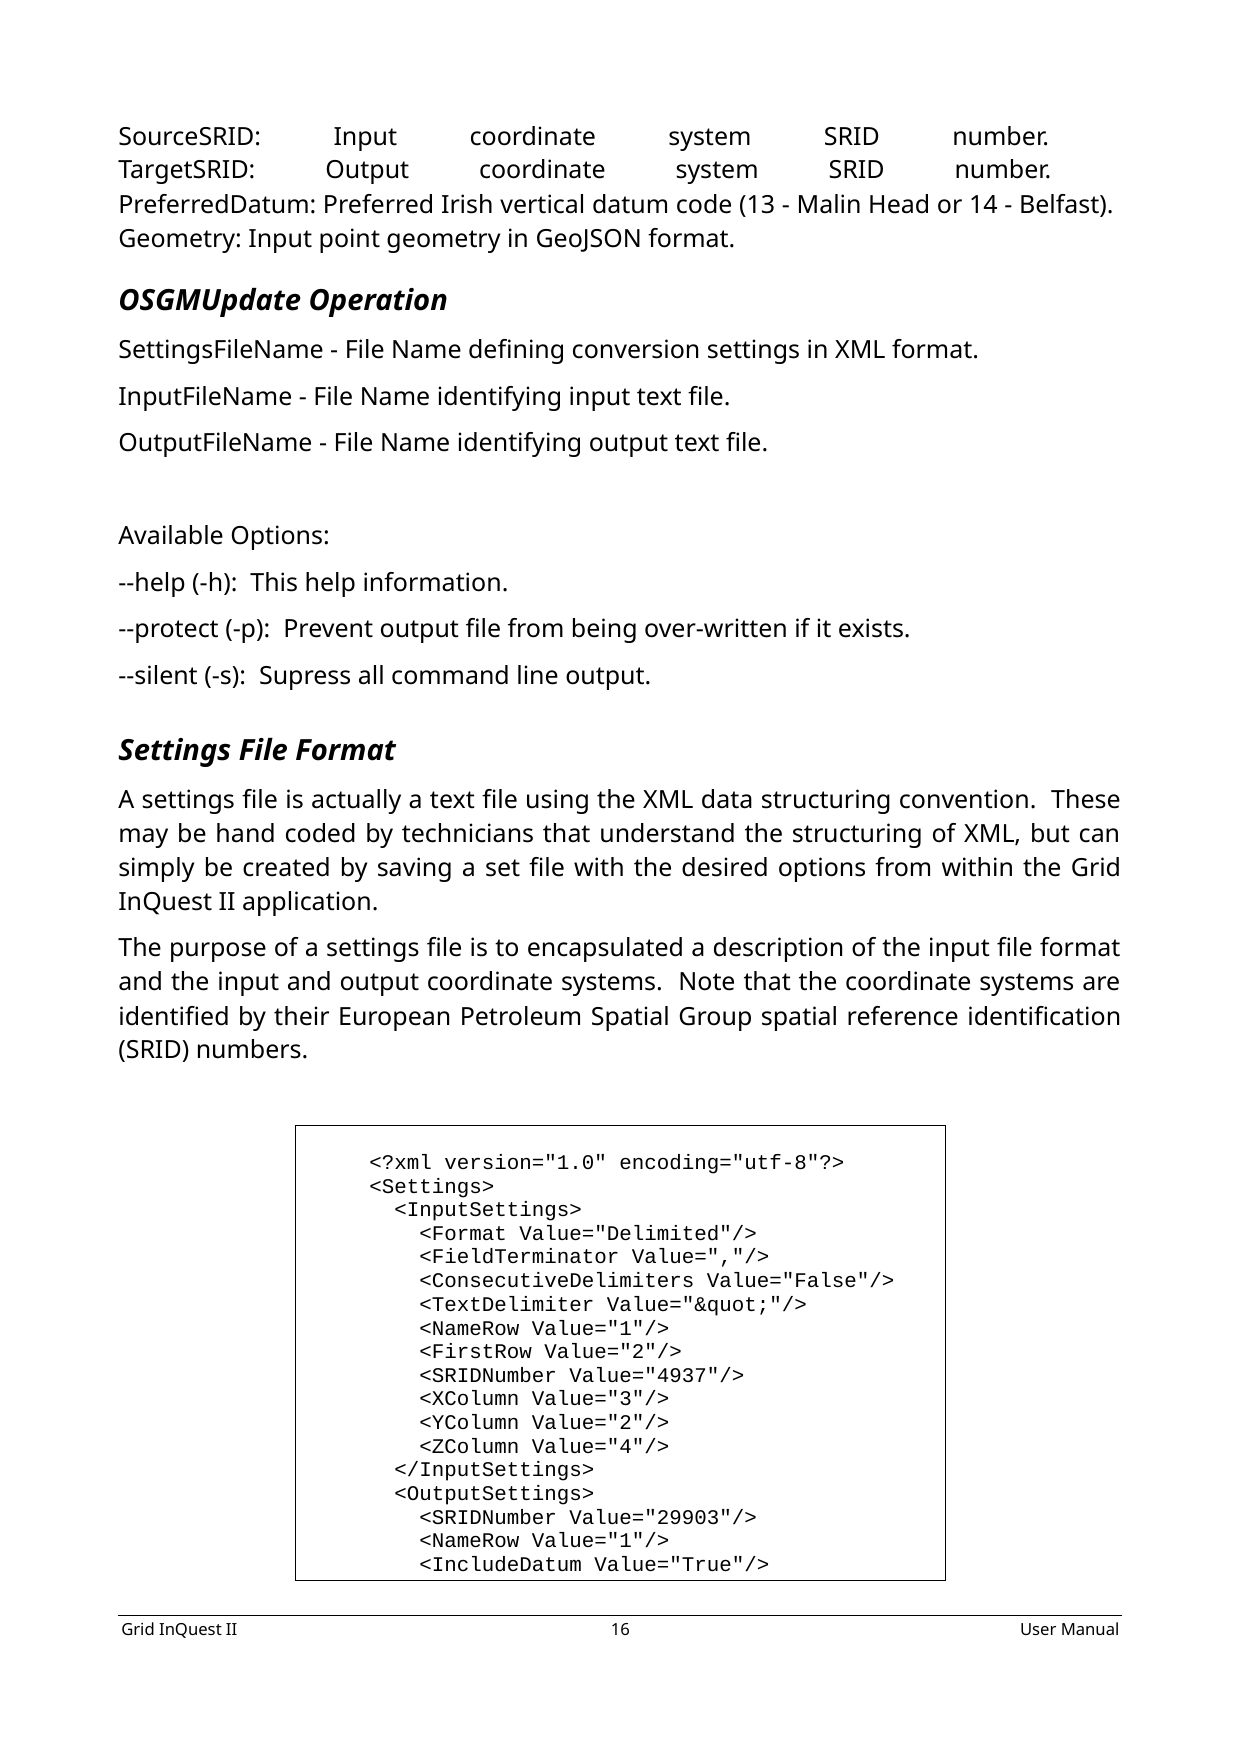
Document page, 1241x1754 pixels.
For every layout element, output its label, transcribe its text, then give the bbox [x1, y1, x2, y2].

text <Format Value="Delimited"/> [296, 1220, 945, 1243]
text <ConsecutiveDelimiters Value="False"/> [296, 1267, 945, 1291]
text <TextDelimiter Value="&quot;"/> [296, 1291, 945, 1314]
text <InputSettings> [296, 1196, 945, 1220]
text InputFileName - File Name identifying input text file. [118, 378, 1122, 412]
subtitle Settings File Format [118, 729, 1122, 769]
text <IncludeDatum Value="True"/> [296, 1551, 945, 1580]
text <XColumn Value="3"/> [296, 1385, 945, 1409]
text <ZColumn Value="4"/> [296, 1433, 945, 1456]
text SettingsFileName - File Name defining conversion settings in XML format. [118, 332, 1122, 366]
text <NameRow Value="1"/> [296, 1314, 945, 1338]
text </InputSettings> [296, 1456, 945, 1480]
text <?xml version="1.0" encoding="utf-8"?> [296, 1149, 945, 1173]
text A settings file is actually a text file using the XML data structuring convention. These may be hand coded by technicians that understand the structuring of XML, but can simply be created by saving a set file with the desired options from within the Grid InQuest II application. [118, 781, 1122, 917]
text <Settings> [296, 1173, 945, 1196]
text <FieldTerminator Value=","/> [296, 1243, 945, 1267]
text <YColumn Value="2"/> [296, 1409, 945, 1433]
text <OutputSettings> [296, 1480, 945, 1504]
text --protect (-p): Prevent output file from being over-written if it exists. [118, 611, 1122, 645]
text <NameRow Value="1"/> [296, 1527, 945, 1551]
text --silent (-s): Supress all command line output. [118, 657, 1122, 692]
text <SRIDNumber Value="29903"/> [296, 1504, 945, 1527]
text OutputFileName - File Name identifying output text file. [118, 425, 1122, 459]
text SourceSRID: Input coordinate system SRID number. TargetSRID: Output coordinate system SRID number. PreferredDatum: Preferred Irish vertical datum code (13 - Malin Head or 14 - Belfast). Geometry: Input point geometry in GeoJSON format. [118, 118, 1122, 254]
text <FirstRow Value="2"/> [296, 1338, 945, 1362]
text The purpose of a settings file is to encapsulated a description of the input file format and the input and output coordinate systems. Note that the coordinate systems are identified by their European Petroleum Spatial Group spatial reference identification (SRID) numbers. [118, 930, 1122, 1066]
text --help (-h): This help information. [118, 564, 1122, 598]
text <SRIDNumber Value="4937"/> [296, 1362, 945, 1385]
subtitle OSGMUpdate Operation [118, 279, 1122, 319]
text Available Options: [118, 518, 1122, 552]
